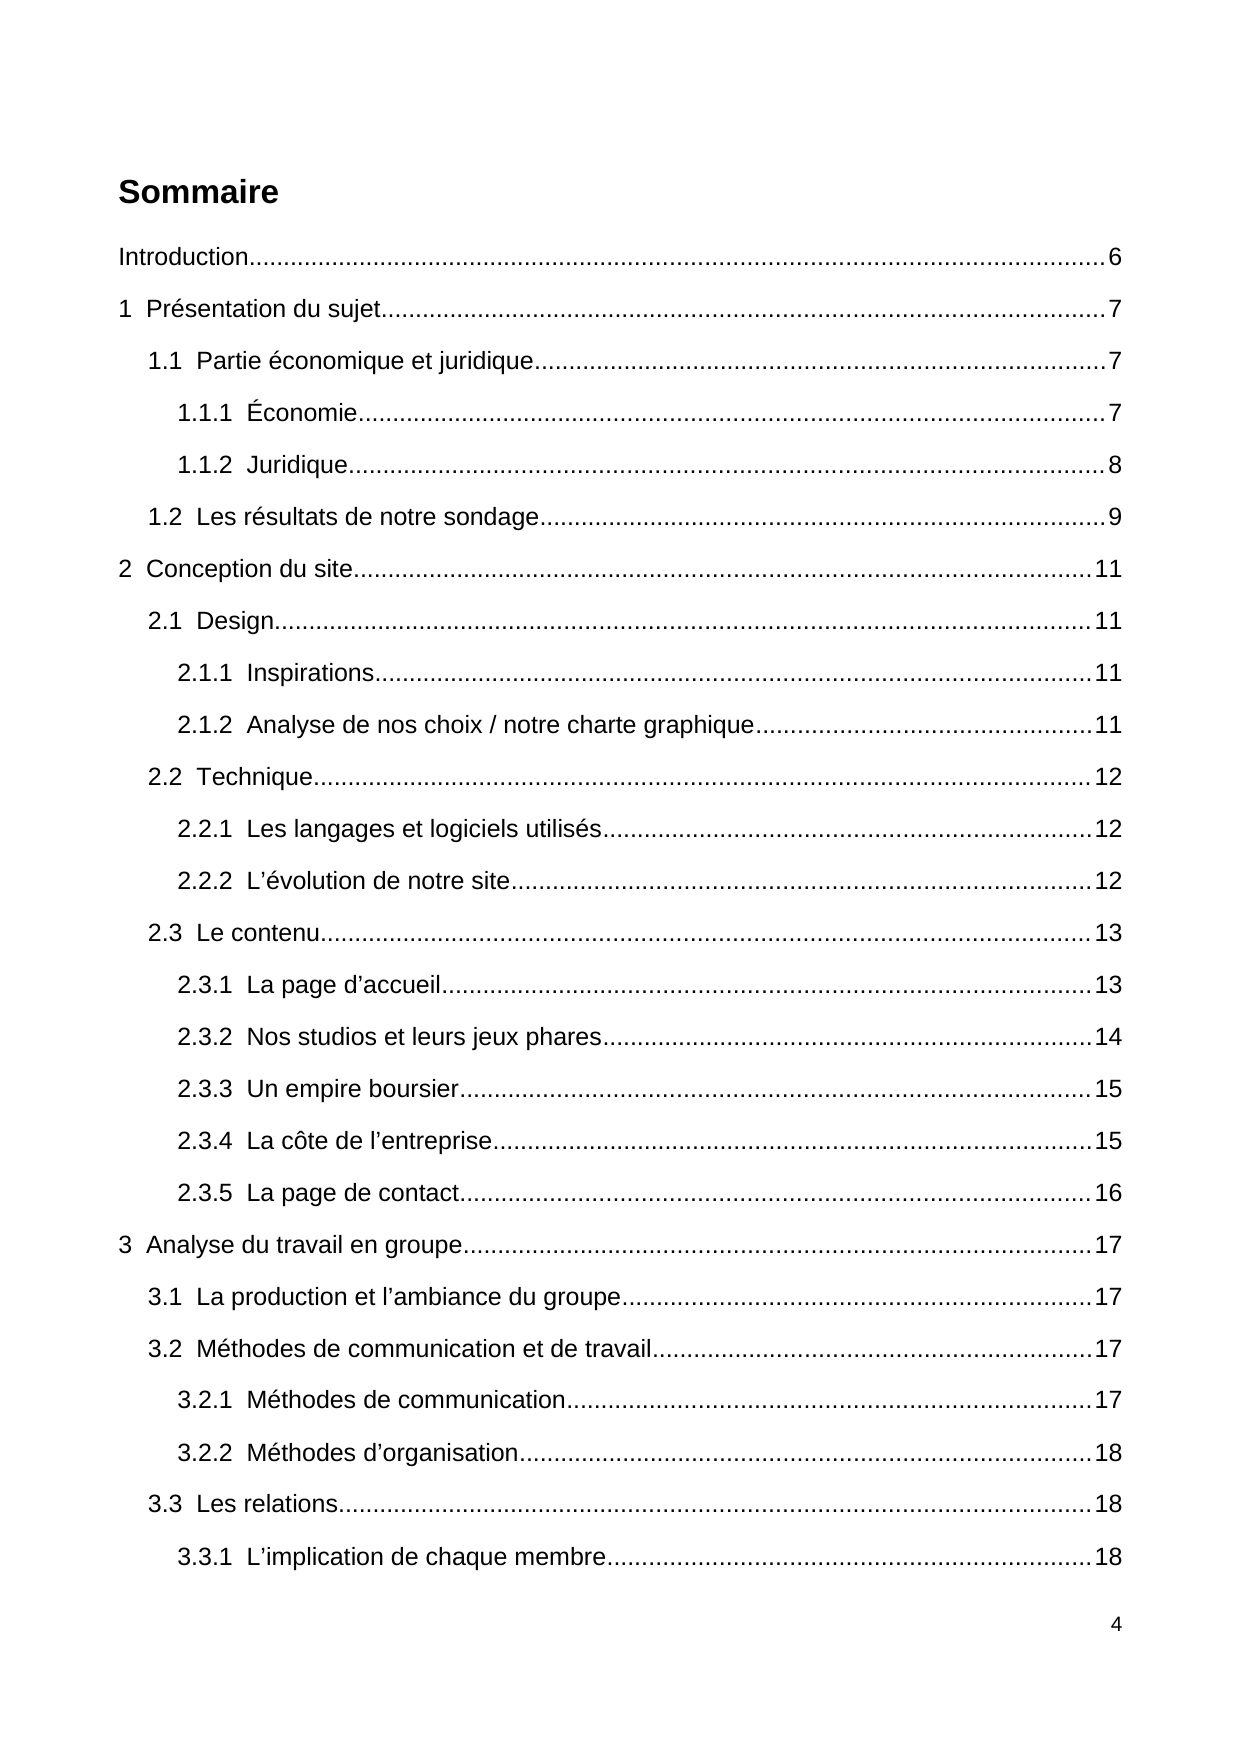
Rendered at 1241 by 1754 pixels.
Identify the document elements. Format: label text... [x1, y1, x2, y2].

text 1 Présentation du sujet 7 [118, 294, 1122, 323]
text 3.3.1 L’implication de chaque membre 18 [177, 1541, 1122, 1570]
text 3.2.2 Méthodes d’organisation 18 [177, 1437, 1122, 1466]
text 2.3.2 Nos studios et leurs jeux phares 14 [177, 1022, 1122, 1050]
subtitle Sommaire [118, 172, 1122, 210]
text 3.2.1 Méthodes de communication 17 [177, 1386, 1122, 1414]
text 3.2 Méthodes de communication et de travail 17 [148, 1333, 1122, 1362]
text 2.3 Le contenu 13 [148, 918, 1122, 946]
text 3.3 Les relations 18 [148, 1489, 1122, 1518]
text 2.3.4 La côte de l’entreprise 15 [177, 1126, 1122, 1154]
text 2.1 Design 11 [148, 606, 1122, 634]
text 2 Conception du site 11 [118, 554, 1122, 583]
text 2.3.5 La page de contact 16 [177, 1178, 1122, 1206]
text 2.1.2 Analyse de nos choix / notre charte graphique 11 [177, 710, 1122, 738]
text 2.2 Technique 12 [148, 762, 1122, 791]
text 1.1.2 Juridique 8 [177, 450, 1122, 479]
text 1.2 Les résultats de notre sondage 9 [148, 502, 1122, 531]
text 2.2.2 L’évolution de notre site 12 [177, 866, 1122, 894]
text 2.3.3 Un empire boursier 15 [177, 1074, 1122, 1102]
text Introduction 6 [118, 242, 1122, 271]
text 1.1 Partie économique et juridique 7 [148, 346, 1122, 375]
text 3.1 La production et l’ambiance du groupe 17 [148, 1282, 1122, 1310]
text 3 Analyse du travail en groupe 17 [118, 1229, 1122, 1258]
text 1.1.1 Économie 7 [177, 398, 1122, 427]
text 2.1.1 Inspirations 11 [177, 658, 1122, 687]
text 2.2.1 Les langages et logiciels utilisés 12 [177, 814, 1122, 842]
text 2.3.1 La page d’accueil 13 [177, 970, 1122, 998]
